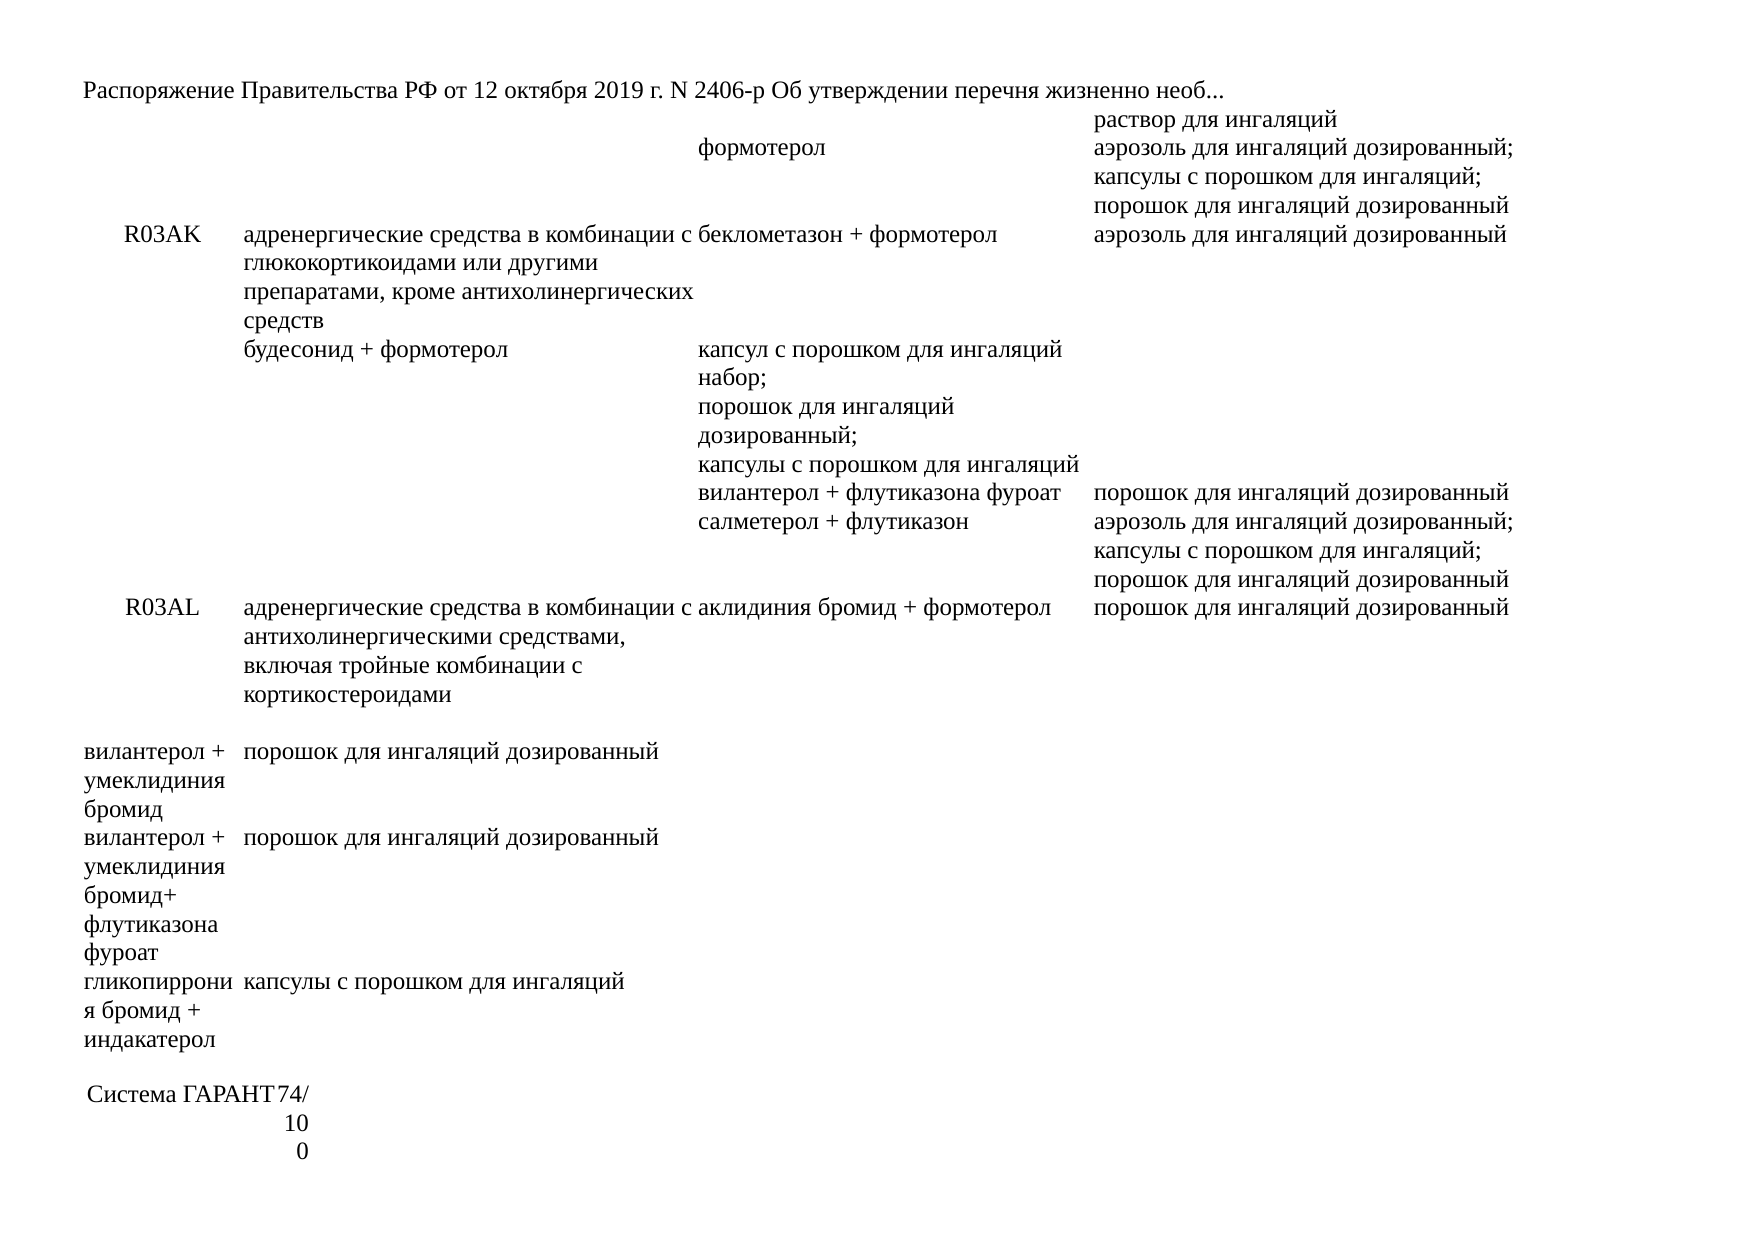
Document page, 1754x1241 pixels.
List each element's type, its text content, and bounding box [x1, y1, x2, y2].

table_cell [83, 334, 242, 477]
table_cell [1093, 708, 1659, 822]
table_cell раствор для ингаляций [1093, 104, 1659, 132]
table_cell вилантерол + флутиказона фуроат [697, 478, 1092, 506]
table_cell аклидиния бромид + формотерол [697, 593, 1092, 707]
table_cell [697, 966, 1092, 1052]
table_cell [242, 104, 697, 132]
table_cell [697, 823, 1092, 966]
table_cell капсул с порошком для ингаляций набор; порошок для ингаляций дозированный; капсулы с порошком для ингаляций [697, 334, 1092, 477]
table_cell [83, 478, 242, 506]
table_cell аэрозоль для ингаляций дозированный; капсулы с порошком для ингаляций; порошок для ингаляций дозированный [1093, 133, 1659, 219]
table_cell порошок для ингаляций дозированный [242, 823, 697, 966]
table_cell будесонид + формотерол [242, 334, 697, 477]
table_cell порошок для ингаляций дозированный [1093, 593, 1659, 707]
table_cell адренергические средства в комбинации с глюкокортикоидами или другими препаратами, кроме антихолинергических средств [242, 219, 697, 334]
table_cell [242, 506, 697, 592]
table_cell [83, 104, 242, 132]
table_cell [1093, 966, 1659, 1052]
table_cell R03AK [83, 219, 242, 334]
table_cell салметерол + флутиказон [697, 506, 1092, 592]
table_cell [1093, 334, 1659, 477]
table_cell [242, 478, 697, 506]
table_cell гликопиррония бромид + индакатерол [83, 966, 242, 1052]
table_cell порошок для ингаляций дозированный [242, 708, 697, 822]
table_cell [697, 708, 1092, 822]
table_cell аэрозоль для ингаляций дозированный [1093, 219, 1659, 334]
table_cell вилантерол + умеклидиния бромид [83, 708, 242, 822]
table_cell [1093, 823, 1659, 966]
table_cell [697, 104, 1092, 132]
table_cell порошок для ингаляций дозированный [1093, 478, 1659, 506]
table_cell формотерол [697, 133, 1092, 219]
table_cell [83, 133, 242, 219]
table_cell адренергические средства в комбинации c антихолинергическими средствами, включая тройные комбинации с кортикостероидами [242, 593, 697, 707]
table_cell [242, 133, 697, 219]
table_cell вилантерол + умеклидиния бромид+ флутиказона фуроат [83, 823, 242, 966]
table_cell беклометазон + формотерол [697, 219, 1092, 334]
table_cell [83, 506, 242, 592]
table_cell капсулы с порошком для ингаляций [242, 966, 697, 1052]
table_cell R03AL [83, 593, 242, 707]
table_cell аэрозоль для ингаляций дозированный; капсулы с порошком для ингаляций; порошок для ингаляций дозированный [1093, 506, 1659, 592]
